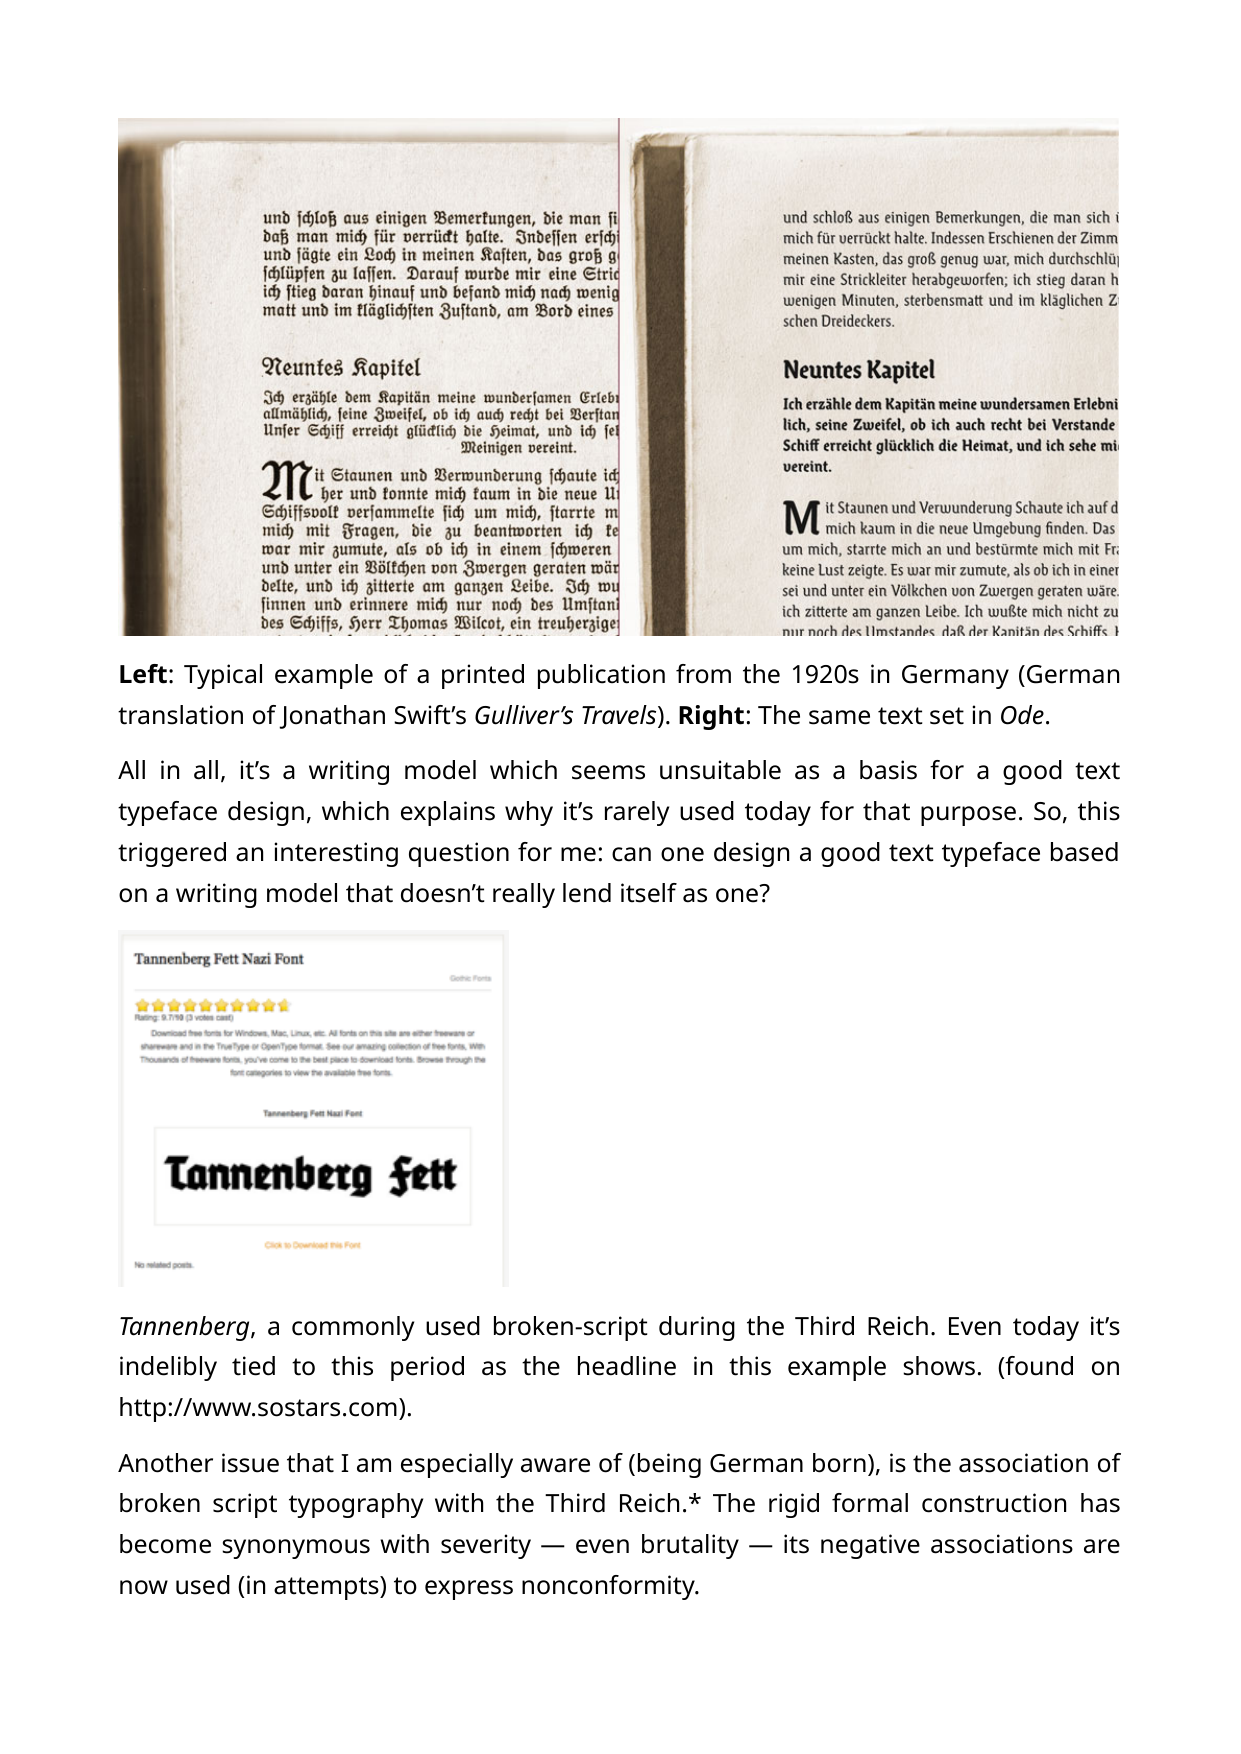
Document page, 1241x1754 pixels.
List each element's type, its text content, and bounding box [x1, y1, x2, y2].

text All in all, it’s a writing model which seems unsuitable as a basis for a good text typeface design, which explains why it’s rarely used today for that purpose. So, this triggered an interesting question for me: can one design a good text typeface based on a writing model that doesn’t really lend itself as one? [118, 753, 1122, 909]
picture [118, 930, 509, 1287]
text Left: Typical example of a printed publication from the 1920s in Germany (German translation of Jonathan Swift’s Gulliver’s Travels). Right: The same text set in Ode. [118, 656, 1122, 731]
text Tannenberg, a commonly used broken-script during the Third Reich. Even today it’s indelibly tied to this period as the headline in this example shows. (found on http://www.sostars.com). [118, 1308, 1122, 1424]
text Another issue that I am especially aware of (being German born), is the association of broken script typography with the Third Reich.* The rigid formal construction has become synonymous with severity — even brutality — its negative associations are now used (in attempts) to express nonconformity. [118, 1445, 1122, 1602]
picture [118, 118, 1119, 636]
